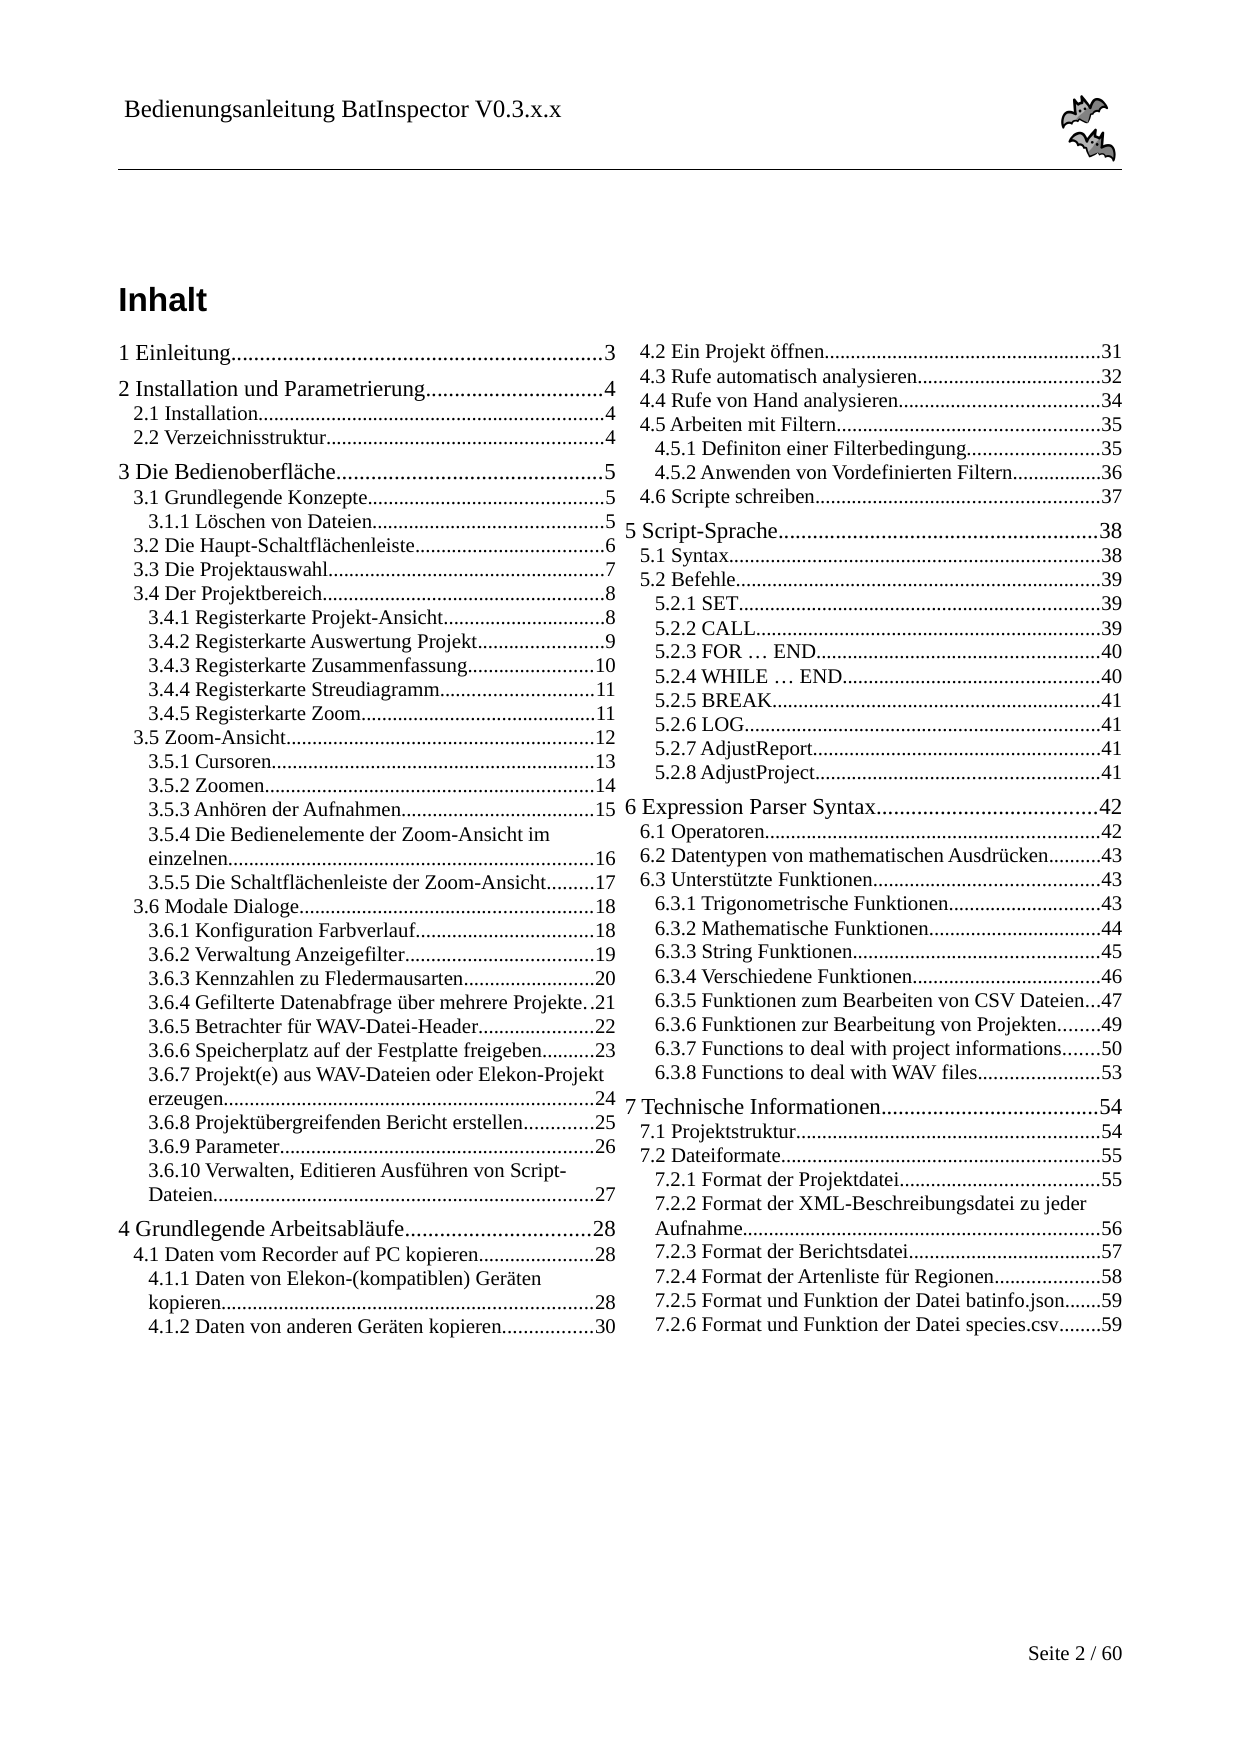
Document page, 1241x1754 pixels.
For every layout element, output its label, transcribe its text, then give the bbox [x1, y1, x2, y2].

text 6.3.3 String Funktionen 45 [654, 939, 1122, 963]
text 7.2.5 Format und Funktion der Datei batinfo.json 59 [654, 1288, 1122, 1312]
text 3.4.5 Registerkarte Zoom 11 [148, 701, 616, 725]
text 7.2 Dateiformate 55 [639, 1143, 1122, 1167]
text 6.3.6 Funktionen zur Bearbeitung von Projekten 49 [654, 1012, 1122, 1036]
text 5.1 Syntax 38 [639, 543, 1122, 567]
text 2.1 Installation 4 [133, 401, 616, 425]
text 4.2 Ein Projekt öffnen 31 [639, 339, 1122, 363]
text 5.2.7 AdjustReport 41 [654, 736, 1122, 760]
text 3.6.4 Gefilterte Datenabfrage über mehrere Projekte 21 [148, 990, 616, 1014]
text 3.6.1 Konfiguration Farbverlauf 18 [148, 918, 616, 942]
text 4.3 Rufe automatisch analysieren 32 [639, 363, 1122, 388]
text 3.4.3 Registerkarte Zusammenfassung 10 [148, 653, 616, 677]
text 4.5.2 Anwenden von Vordefinierten Filtern 36 [654, 460, 1122, 484]
text 3.6.7 Projekt(e) aus WAV-Dateien oder Elekon-Projekt erzeugen 24 [148, 1062, 616, 1110]
text 6.1 Operatoren 42 [639, 819, 1122, 843]
text 4.1 Daten vom Recorder auf PC kopieren 28 [133, 1242, 616, 1266]
text 6.3.7 Functions to deal with project informations 50 [654, 1036, 1122, 1060]
text 3.5.3 Anhören der Aufnahmen 15 [148, 797, 616, 821]
text 1 Einleitung 3 [118, 339, 616, 366]
text 7.2.1 Format der Projektdatei 55 [654, 1167, 1122, 1191]
text 3.4 Der Projektbereich 8 [133, 581, 616, 605]
text 5.2 Befehle 39 [639, 567, 1122, 591]
text 4.5 Arbeiten mit Filtern 35 [639, 412, 1122, 436]
picture [1057, 95, 1120, 162]
text 3.2 Die Haupt-Schaltflächenleiste 6 [133, 533, 616, 557]
text 6.3.1 Trigonometrische Funktionen 43 [654, 891, 1122, 915]
text 5.2.4 WHILE … END 40 [654, 663, 1122, 688]
text 4.1.2 Daten von anderen Geräten kopieren 30 [148, 1314, 616, 1338]
text 3.1.1 Löschen von Dateien 5 [148, 509, 616, 533]
text 3.5.2 Zoomen 14 [148, 773, 616, 797]
text 6.3.5 Funktionen zum Bearbeiten von CSV Dateien 47 [654, 988, 1122, 1012]
text 7.2.2 Format der XML-Beschreibungsdatei zu jeder Aufnahme 56 [654, 1191, 1122, 1239]
text 5.2.1 SET 39 [654, 591, 1122, 615]
text 6 Expression Parser Syntax 42 [624, 793, 1122, 819]
text 3.4.2 Registerkarte Auswertung Projekt 9 [148, 629, 616, 653]
text 3.5 Zoom-Ansicht 12 [133, 725, 616, 749]
text 3.5.1 Cursoren 13 [148, 749, 616, 773]
text 6.2 Datentypen von mathematischen Ausdrücken 43 [639, 843, 1122, 867]
text 3 Die Bedienoberfläche 5 [118, 458, 616, 484]
text 3.4.1 Registerkarte Projekt-Ansicht 8 [148, 605, 616, 629]
text 6.3.4 Verschiedene Funktionen 46 [654, 963, 1122, 988]
text 3.5.4 Die Bedienelemente der Zoom-Ansicht im einzelnen 16 [148, 821, 616, 869]
text 3.5.5 Die Schaltflächenleiste der Zoom-Ansicht 17 [148, 869, 616, 894]
text 7.2.4 Format der Artenliste für Regionen 58 [654, 1263, 1122, 1288]
text 3.6.10 Verwalten, Editieren Ausführen von Script-Dateien 27 [148, 1158, 616, 1206]
text 4 Grundlegende Arbeitsabläufe 28 [118, 1215, 616, 1242]
text 2.2 Verzeichnisstruktur 4 [133, 425, 616, 449]
text 4.6 Scripte schreiben 37 [639, 484, 1122, 508]
text 5 Script-Sprache 38 [624, 517, 1122, 543]
text 7.2.3 Format der Berichtsdatei 57 [654, 1239, 1122, 1263]
text 7 Technische Informationen 54 [624, 1093, 1122, 1119]
text 4.4 Rufe von Hand analysieren 34 [639, 388, 1122, 412]
text 7.2.6 Format und Funktion der Datei species.csv 59 [654, 1312, 1122, 1336]
text 5.2.5 BREAK 41 [654, 688, 1122, 712]
text 3.1 Grundlegende Konzepte 5 [133, 484, 616, 509]
text 3.6.2 Verwaltung Anzeigefilter 19 [148, 942, 616, 966]
text 3.6.6 Speicherplatz auf der Festplatte freigeben 23 [148, 1038, 616, 1062]
text 3.6.8 Projektübergreifenden Bericht erstellen 25 [148, 1110, 616, 1134]
text 3.6.3 Kennzahlen zu Fledermausarten 20 [148, 966, 616, 990]
text 5.2.8 AdjustProject 41 [654, 760, 1122, 784]
text 3.4.4 Registerkarte Streudiagramm 11 [148, 677, 616, 701]
subtitle Inhalt [118, 279, 1122, 318]
text 5.2.6 LOG 41 [654, 712, 1122, 736]
text 3.6.5 Betrachter für WAV-Datei-Header 22 [148, 1014, 616, 1038]
text 6.3.8 Functions to deal with WAV files 53 [654, 1060, 1122, 1084]
text 2 Installation und Parametrierung 4 [118, 375, 616, 401]
text 5.2.2 CALL 39 [654, 615, 1122, 639]
text 4.1.1 Daten von Elekon-(kompatiblen) Geräten kopieren 28 [148, 1266, 616, 1314]
text 4.5.1 Definiton einer Filterbedingung 35 [654, 436, 1122, 460]
text 5.2.3 FOR … END 40 [654, 639, 1122, 663]
text 3.6 Modale Dialoge 18 [133, 894, 616, 918]
text 7.1 Projektstruktur 54 [639, 1119, 1122, 1143]
text 3.3 Die Projektauswahl 7 [133, 557, 616, 581]
text 6.3.2 Mathematische Funktionen 44 [654, 915, 1122, 939]
text 6.3 Unterstützte Funktionen 43 [639, 867, 1122, 891]
text 3.6.9 Parameter 26 [148, 1134, 616, 1158]
